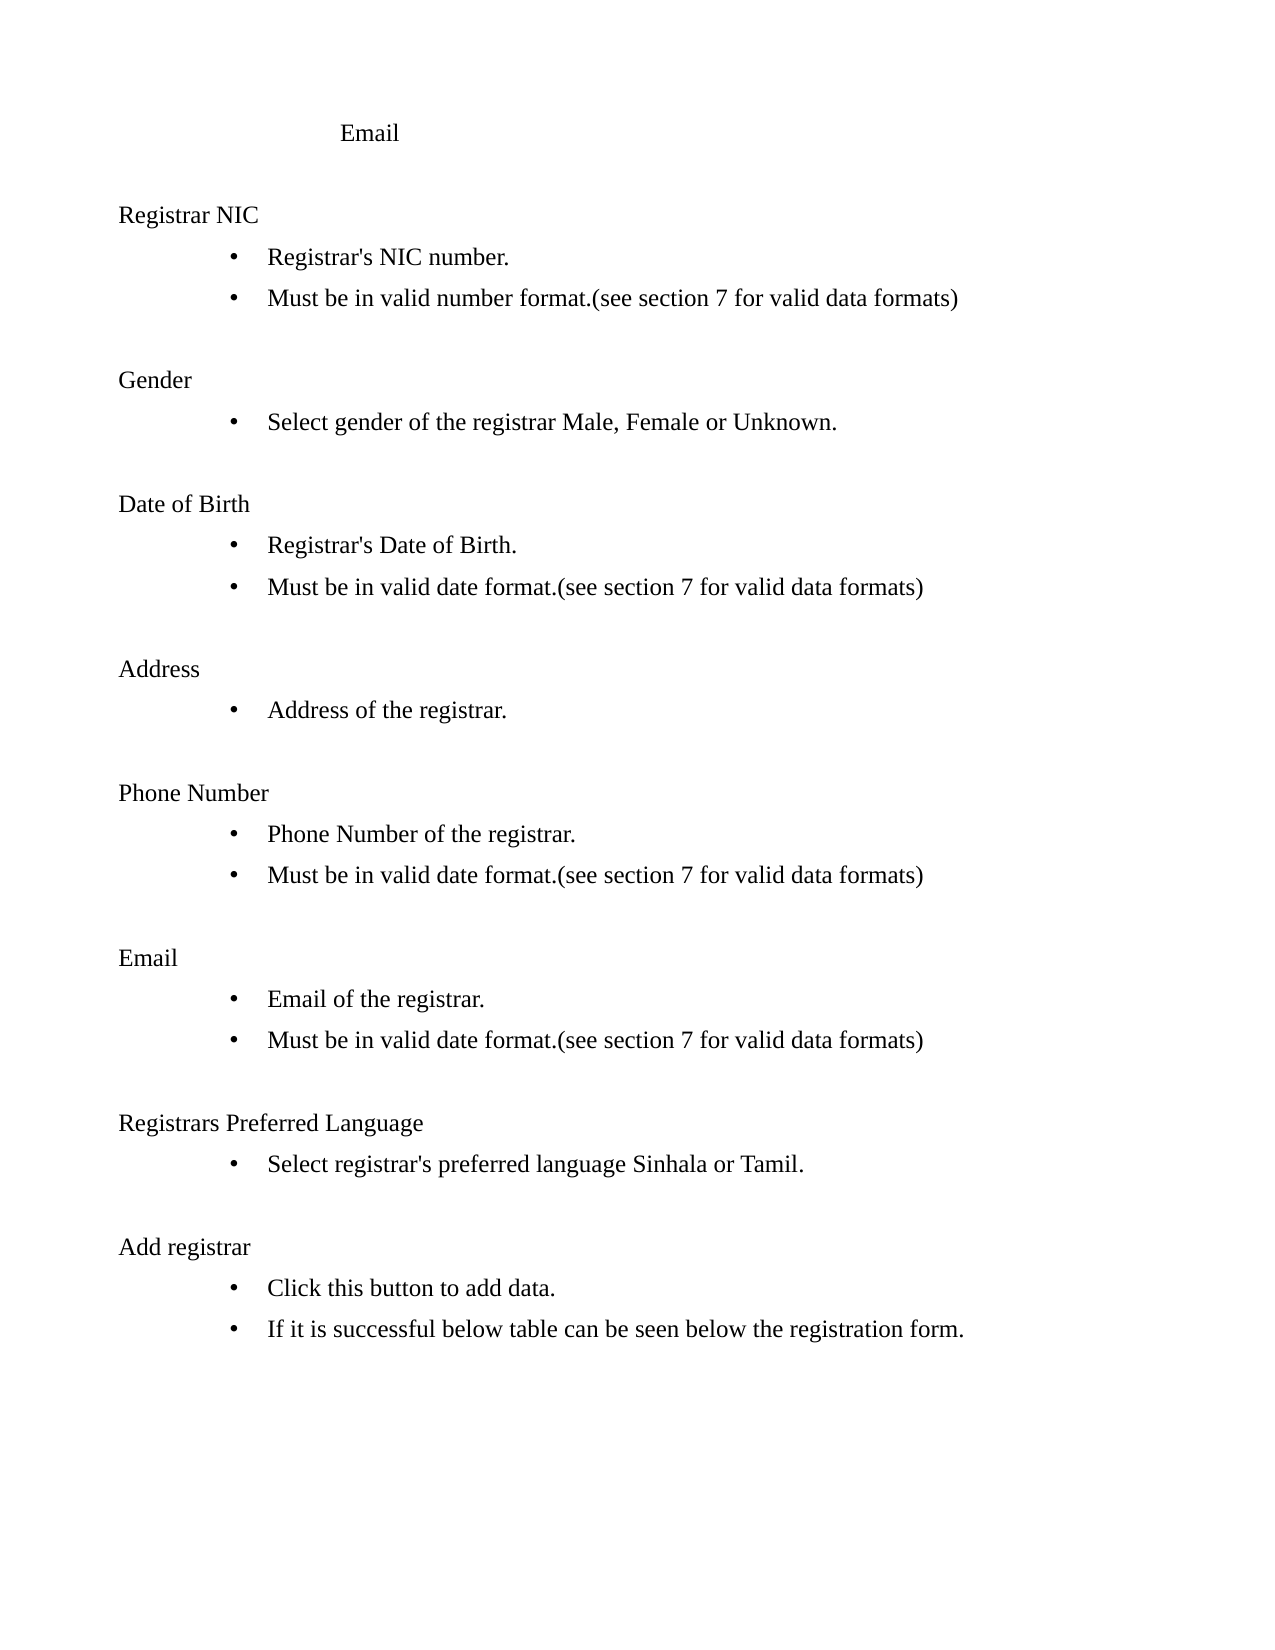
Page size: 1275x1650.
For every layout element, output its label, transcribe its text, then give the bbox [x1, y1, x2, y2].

list Address of the registrar. [229, 696, 1157, 724]
list Must be in valid date format.(see section 7 for valid data formats) [229, 1026, 1157, 1054]
list Phone Number of the registrar. [229, 819, 1157, 848]
list Select registrar's preferred language Sinhala or Tamil. [229, 1149, 1157, 1178]
text Email [118, 943, 1157, 972]
text Phone Number [118, 778, 1157, 807]
list Must be in valid date format.(see section 7 for valid data formats) [229, 572, 1157, 601]
list Email of the registrar. [229, 984, 1157, 1013]
list Must be in valid date format.(see section 7 for valid data formats) [229, 861, 1157, 889]
text Address [118, 654, 1157, 683]
text Registrars Preferred Language [118, 1108, 1157, 1137]
list Registrar's Date of Birth. [229, 531, 1157, 559]
list If it is successful below table can be seen below the registration form. [229, 1314, 1157, 1343]
list Registrar's NIC number. [229, 242, 1157, 271]
text Registrar NIC [118, 201, 1157, 229]
list Click this button to add data. [229, 1273, 1157, 1302]
text Gender [118, 366, 1157, 394]
text Email [118, 118, 1157, 147]
text Date of Birth [118, 489, 1157, 518]
list Must be in valid number format.(see section 7 for valid data formats) [229, 283, 1157, 312]
list Select gender of the registrar Male, Female or Unknown. [229, 407, 1157, 436]
text Add registrar [118, 1232, 1157, 1261]
